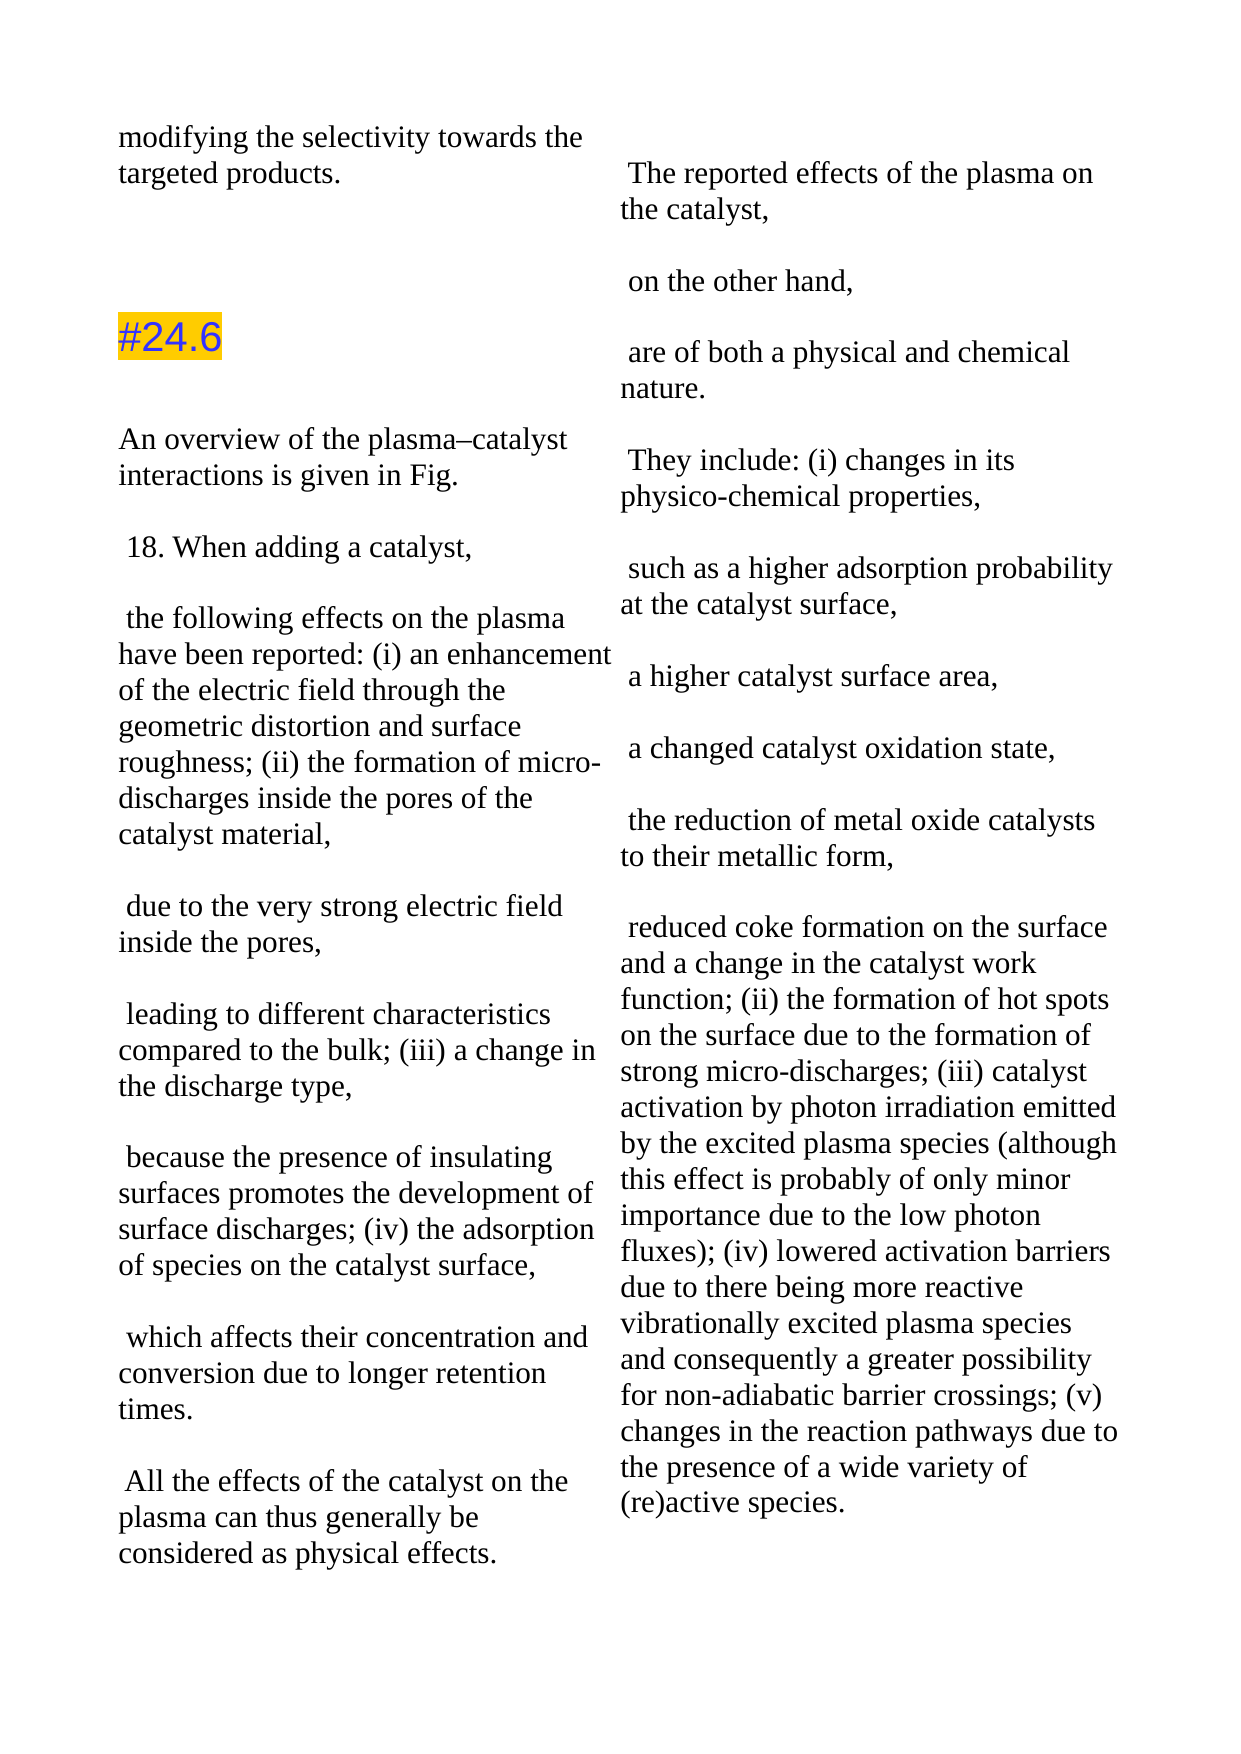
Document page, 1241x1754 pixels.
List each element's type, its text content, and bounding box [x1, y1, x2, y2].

text modifying the selectivity towards the targeted products. [118, 118, 620, 190]
text such as a higher adsorption probability at the catalyst surface, [620, 549, 1122, 621]
text the reduction of metal oxide catalysts to their metallic form, [620, 801, 1122, 873]
text leading to different characteristics compared to the bulk; (iii) a change in the discharge type, [118, 995, 620, 1103]
text due to the very strong electric field inside the pores, [118, 887, 620, 959]
text a higher catalyst surface area, [620, 657, 1122, 693]
text a changed catalyst oxidation state, [620, 729, 1122, 765]
text which affects their concentration and conversion due to longer retention times. [118, 1318, 620, 1426]
text because the presence of insulating surfaces promotes the development of surface discharges; (iv) the adsorption of species on the catalyst surface, [118, 1139, 620, 1282]
text The reported effects of the plasma on the catalyst, [620, 154, 1122, 226]
text #24.6 [118, 312, 620, 360]
text are of both a physical and chemical nature. [620, 334, 1122, 406]
text 18. When adding a catalyst, [118, 528, 620, 564]
text reduced coke formation on the surface and a change in the catalyst work function; (ii) the formation of hot spots on the surface due to the formation of strong micro-discharges; (iii) catalyst activation by photon irradiation emitted by the excited plasma species (although this effect is probably of only minor importance due to the low photon fluxes); (iv) lowered activation barriers due to there being more reactive vibrationally excited plasma species and consequently a greater possibility for non-adiabatic barrier crossings; (v) changes in the reaction pathways due to the presence of a wide variety of (re)active species. [620, 909, 1122, 1520]
text on the other hand, [620, 262, 1122, 298]
text They include: (i) changes in its physico-chemical properties, [620, 442, 1122, 513]
text the following effects on the plasma have been reported: (i) an enhancement of the electric field through the geometric distortion and surface roughness; (ii) the formation of micro-discharges inside the pores of the catalyst material, [118, 600, 620, 851]
text An overview of the plasma–catalyst interactions is given in Fig. [118, 420, 620, 492]
text All the effects of the catalyst on the plasma can thus generally be considered as physical effects. [118, 1462, 620, 1570]
